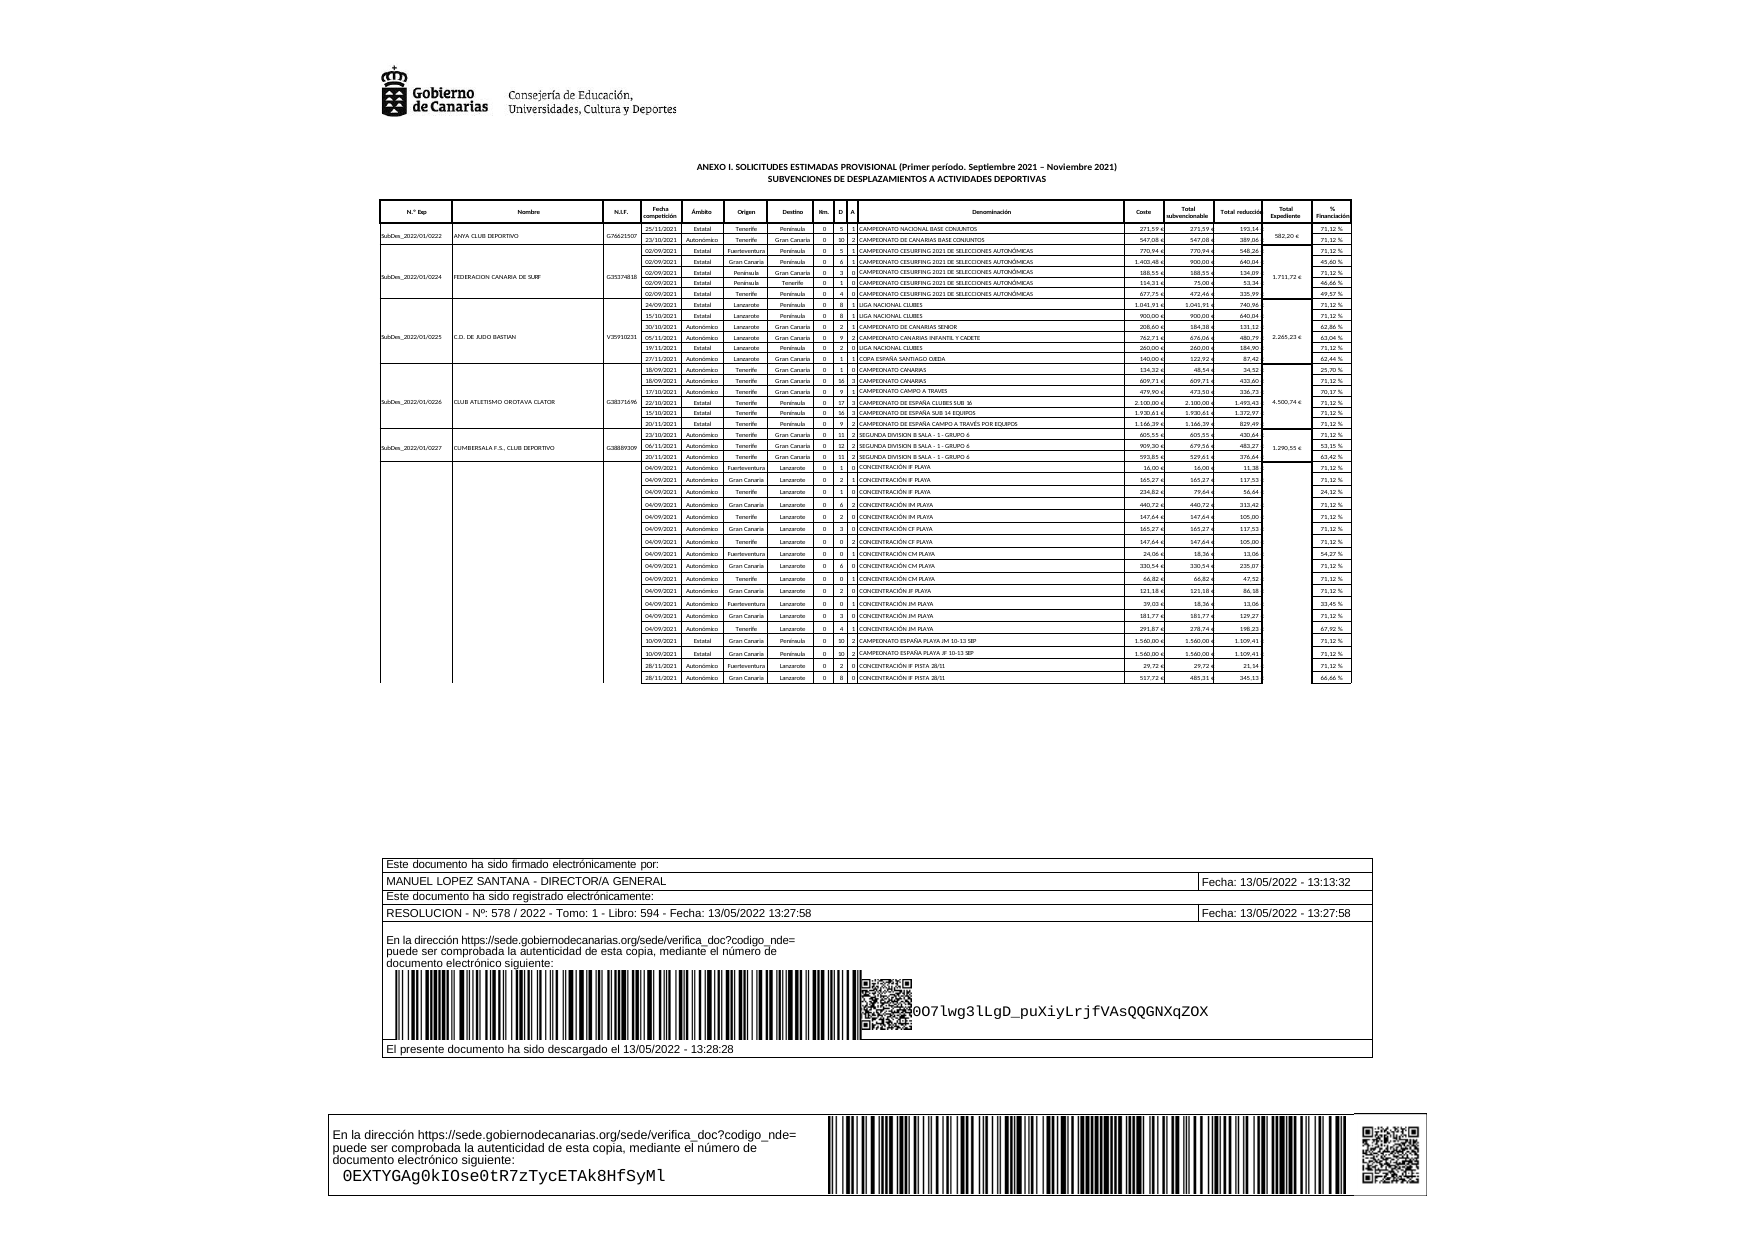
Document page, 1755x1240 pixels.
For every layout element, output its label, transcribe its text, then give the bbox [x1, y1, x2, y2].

table_cell Tenerife [724, 375, 767, 385]
table_cell 0 [814, 622, 833, 633]
table_header N.º Exp [381, 201, 451, 222]
table_cell Autonómico [682, 386, 723, 396]
table_cell 0 [814, 462, 833, 472]
table_cell Gran Canaria [724, 634, 767, 646]
table_cell Este documento ha sido registrado electrónicamente: [383, 891, 1372, 903]
table_cell Península [768, 634, 813, 646]
table_cell Autonómico [682, 473, 723, 484]
table_cell 29,72 € [1165, 659, 1213, 671]
table_cell 2 [834, 659, 847, 671]
table_cell SEGUNDA DIVISION B SALA - 1 - GRUPO 6 [858, 429, 1124, 439]
table_cell 6 [834, 256, 847, 266]
table_header Origen [725, 201, 766, 222]
table_cell 1.166,39 € [1125, 418, 1164, 428]
table_cell 13,06 € [1214, 548, 1261, 559]
table_cell RESOLUCION - Nº: 578 / 2022 - Tomo: 1 - Libro: 594 - Fecha: 13/05/2022 13:27:58 [383, 905, 1198, 921]
table_cell 0 [814, 418, 833, 428]
table_cell CAMPEONATO CANARIAS [858, 375, 1124, 385]
table_cell 472,46 € [1165, 288, 1213, 298]
table_cell ANYA CLUB DEPORTIVO [453, 224, 603, 244]
table_cell Lanzarote [768, 573, 813, 584]
table_cell 71,12 % [1313, 535, 1351, 547]
table_cell 3 [834, 610, 847, 621]
table_cell CONCENTRACIÓN JM PLAYA [858, 597, 1124, 608]
table_cell 23/10/2021 [642, 429, 681, 439]
table_cell 22/10/2021 [642, 397, 681, 406]
table_cell 0 [848, 486, 857, 497]
table_cell Gran Canaria [724, 585, 767, 596]
table_cell Gran Canaria [724, 498, 767, 509]
table_header Ámbito [683, 201, 723, 222]
table_cell 1.041,91 € [1125, 299, 1164, 309]
table_cell Gran Canaria [724, 560, 767, 571]
table_cell 122,92 € [1165, 353, 1213, 363]
table_cell Gran Canaria [768, 429, 813, 439]
table_cell 121,18 € [1165, 585, 1213, 596]
table_cell Autonómico [682, 597, 723, 608]
table_cell Gran Canaria [768, 353, 813, 363]
table_cell Tenerife [724, 288, 767, 298]
table_cell 04/09/2021 [642, 585, 681, 596]
table_cell CAMPEONATO ESPAÑA PLAYA JM 10-13 SEP [858, 634, 1124, 646]
table_cell Autonómico [682, 573, 723, 584]
table_cell 430,64 € [1214, 429, 1261, 439]
table_cell 8 [834, 672, 847, 683]
table_cell SubDes_2022/01/0227 [381, 429, 452, 461]
table_cell Autonómico [682, 548, 723, 559]
table_cell 04/09/2021 [642, 622, 681, 633]
table_cell Gran Canaria [724, 610, 767, 621]
table_cell 529,61 € [1165, 451, 1213, 461]
table_cell 117,53 € [1214, 473, 1261, 484]
table_cell 5 [834, 245, 847, 255]
table_cell G38889309 [604, 429, 641, 461]
table_cell 9 [834, 386, 847, 396]
table_cell 18,36 € [1165, 597, 1213, 608]
table_cell 16,00 € [1165, 462, 1213, 472]
table_cell 02/09/2021 [642, 256, 681, 266]
table_cell Lanzarote [724, 321, 767, 331]
table_cell 9 [834, 332, 847, 341]
table_cell Gran Canaria [724, 647, 767, 658]
table_cell CAMPEONATO DE CANARIAS SENIOR [858, 321, 1124, 331]
table_cell 2 [848, 647, 857, 658]
table_cell 0 [814, 610, 833, 621]
table_cell 0 [848, 560, 857, 571]
table_cell 198,23 € [1214, 622, 1261, 633]
table_cell Gran Canaria [768, 321, 813, 331]
table_cell 0 [814, 473, 833, 484]
table_cell 25/11/2021 [642, 224, 681, 233]
table_cell 0 [814, 397, 833, 406]
table_cell 20/11/2021 [642, 418, 681, 428]
table_cell 0 [814, 548, 833, 559]
table_cell Tenerife [724, 486, 767, 497]
table_cell Autonómico [682, 610, 723, 621]
table_cell 517,72 € [1125, 672, 1164, 683]
table_cell Autonómico [682, 462, 723, 472]
table_cell 33,45 % [1313, 597, 1351, 608]
table_cell 1.560,00 € [1165, 647, 1213, 658]
table_cell 184,90 € [1214, 343, 1261, 352]
table_cell 1.560,00 € [1125, 634, 1164, 646]
table_cell 2 [834, 321, 847, 331]
table_cell 105,00 € [1214, 535, 1261, 547]
table_cell CONCENTRACIÓN IF PLAYA [858, 473, 1124, 484]
table_cell 02/09/2021 [642, 288, 681, 298]
table_cell CAMPEONATO DE ESPAÑA SUB 14 EQUIPOS [858, 408, 1124, 417]
table_cell 313,42 € [1214, 498, 1261, 509]
table_cell Tenerife [724, 234, 767, 244]
table_cell CONCENTRACIÓN JM PLAYA [858, 622, 1124, 633]
table_cell Gran Canaria [724, 256, 767, 266]
table_cell CAMPEONATO ESPAÑA PLAYA JF 10-13 SEP [858, 647, 1124, 658]
table_cell Lanzarote [768, 498, 813, 509]
table_cell 2 [848, 634, 857, 646]
table_cell 71,12 % [1313, 418, 1351, 428]
table_cell 165,27 € [1165, 523, 1213, 534]
table_header Total reducción [1215, 201, 1261, 222]
table_cell 17 [834, 397, 847, 406]
table_cell Lanzarote [768, 659, 813, 671]
table_cell 480,79 € [1214, 332, 1261, 341]
table_cell CONCENTRACIÓN IF PISTA 28/11 [858, 659, 1124, 671]
table_cell 34,52 € [1214, 364, 1261, 374]
table_cell 24,06 € [1125, 548, 1164, 559]
table_cell 770,94 € [1165, 245, 1213, 255]
table_cell CAMPEONATO DE CANARIAS BASE CONJUNTOS [858, 234, 1124, 244]
table_cell 1 [848, 224, 857, 233]
table_cell Lanzarote [724, 299, 767, 309]
table_cell 8 [834, 299, 847, 309]
table_cell Autonómico [682, 672, 723, 683]
table_cell 1 [834, 462, 847, 472]
table_cell 04/09/2021 [642, 548, 681, 559]
table_cell 0 [814, 451, 833, 461]
table_cell 23/10/2021 [642, 234, 681, 244]
table_cell 271,59 € [1165, 224, 1213, 233]
table_cell Península [768, 310, 813, 320]
table_cell 291,87 € [1125, 622, 1164, 633]
table_header % Financiación [1313, 201, 1350, 222]
table_cell 440,72 € [1165, 498, 1213, 509]
table_cell 260,00 € [1125, 343, 1164, 352]
table_cell 1 [848, 473, 857, 484]
table_cell 1 [834, 486, 847, 497]
table_cell 54,27 % [1313, 548, 1351, 559]
table_cell SubDes_2022/01/0225 [381, 299, 452, 363]
table_cell SEGUNDA DIVISION B SALA - 1 - GRUPO 6 [858, 451, 1124, 461]
table_cell 1 [848, 548, 857, 559]
table_cell Gran Canaria [768, 364, 813, 374]
table_cell 04/09/2021 [642, 610, 681, 621]
table_cell Lanzarote [768, 462, 813, 472]
table_cell 71,12 % [1313, 610, 1351, 621]
table_cell CONCENTRACIÓN CM PLAYA [858, 560, 1124, 571]
table_cell 71,12 % [1313, 299, 1351, 309]
table_cell 640,04 € [1214, 310, 1261, 320]
table_cell 121,18 € [1125, 585, 1164, 596]
table_cell Gran Canaria [724, 672, 767, 683]
table_cell 21,14 € [1214, 659, 1261, 671]
table_cell Autonómico [682, 234, 723, 244]
table_cell Tenerife [724, 429, 767, 439]
table_cell El presente documento ha sido descargado el 13/05/2022 - 13:28:28 [383, 1040, 1372, 1057]
table_cell 0 [814, 585, 833, 596]
table_cell Estatal [682, 278, 723, 287]
table_cell 900,00 € [1125, 310, 1164, 320]
table_cell 909,30 € [1125, 440, 1164, 450]
table_cell 27/11/2021 [642, 353, 681, 363]
table_cell Lanzarote [768, 597, 813, 608]
table_cell [1263, 463, 1311, 683]
table_cell 582,20 € [1263, 224, 1311, 244]
table_cell 24,12 % [1313, 486, 1351, 497]
table_cell 181,77 € [1125, 610, 1164, 621]
table_cell 25,70 % [1313, 364, 1351, 374]
table_cell 10 [834, 647, 847, 658]
table_cell 134,09 € [1214, 267, 1261, 276]
table_cell 0 [834, 573, 847, 584]
table_cell 16 [834, 375, 847, 385]
table_cell Gran Canaria [768, 451, 813, 461]
table_cell Península [768, 343, 813, 352]
table_cell CAMPEONATO CESURFING 2021 DE SELECCIONES AUTONÓMICAS [858, 256, 1124, 266]
table_cell Lanzarote [768, 486, 813, 497]
table_cell 49,57 % [1313, 288, 1351, 298]
table_cell 02/09/2021 [642, 278, 681, 287]
table_cell SEGUNDA DIVISION B SALA - 1 - GRUPO 6 [858, 440, 1124, 450]
table_cell Tenerife [724, 451, 767, 461]
table_cell 547,08 € [1165, 234, 1213, 244]
table_cell Gran Canaria [768, 234, 813, 244]
table_cell 39,03 € [1125, 597, 1164, 608]
table_cell 1 [848, 256, 857, 266]
table_cell 2 [848, 332, 857, 341]
table_cell Estatal [682, 418, 723, 428]
table_cell LIGA NACIONAL CLUBES [858, 310, 1124, 320]
table_cell 24/09/2021 [642, 299, 681, 309]
table_cell 1.041,91 € [1165, 299, 1213, 309]
table_cell Península [768, 647, 813, 658]
table_cell 134,32 € [1125, 364, 1164, 374]
table_cell Lanzarote [768, 585, 813, 596]
table_cell Lanzarote [768, 610, 813, 621]
table_cell 0 [848, 659, 857, 671]
table_header D [835, 201, 846, 222]
table_cell CONCENTRACIÓN CF PLAYA [858, 523, 1124, 534]
table_cell 1.109,41 € [1214, 634, 1261, 646]
table_cell 9 [834, 418, 847, 428]
table_cell 1.290,55 € [1263, 430, 1311, 461]
table_cell Lanzarote [724, 343, 767, 352]
table_cell Lanzarote [768, 622, 813, 633]
table_cell 547,08 € [1125, 234, 1164, 244]
table_cell FEDERACION CANARIA DE SURF [453, 245, 603, 298]
table_header Coste [1125, 201, 1163, 222]
table_cell 2.100,00 € [1125, 397, 1164, 406]
table_cell 70,17 % [1313, 386, 1351, 396]
table_cell 04/09/2021 [642, 523, 681, 534]
table_cell Estatal [682, 224, 723, 233]
table_cell 04/09/2021 [642, 597, 681, 608]
table_cell Estatal [682, 288, 723, 298]
table_cell 3 [834, 267, 847, 276]
table_cell Península [768, 288, 813, 298]
table_cell 676,06 € [1165, 332, 1213, 341]
table_cell 1 [848, 573, 857, 584]
table_cell 71,12 % [1313, 560, 1351, 571]
table_header Nombre [453, 201, 602, 222]
table_cell 0 [814, 332, 833, 341]
table_cell 184,38 € [1165, 321, 1213, 331]
table_cell Estatal [682, 634, 723, 646]
table_cell 04/09/2021 [642, 462, 681, 472]
table_cell CAMPEONATO NACIONAL BASE CONJUNTOS [858, 224, 1124, 233]
table_cell Península [768, 245, 813, 255]
table_cell 762,71 € [1125, 332, 1164, 341]
table_cell 147,64 € [1165, 535, 1213, 547]
table_cell 2 [834, 473, 847, 484]
table_cell 1 [848, 310, 857, 320]
table_cell 04/09/2021 [642, 535, 681, 547]
table_cell Gran Canaria [724, 473, 767, 484]
table_cell 10 [834, 634, 847, 646]
table_cell CONCENTRACIÓN IM PLAYA [858, 510, 1124, 522]
table_cell 165,27 € [1125, 523, 1164, 534]
table_cell Península [768, 418, 813, 428]
table_cell 193,14 € [1214, 224, 1261, 233]
table_cell Estatal [682, 299, 723, 309]
table_cell Fuerteventura [724, 245, 767, 255]
table_cell Autonómico [682, 585, 723, 596]
table_cell 67,92 % [1313, 622, 1351, 633]
table_cell 129,27 € [1214, 610, 1261, 621]
table_cell 71,12 % [1313, 634, 1351, 646]
table_cell Tenerife [724, 386, 767, 396]
table_cell LIGA NACIONAL CLUBES [858, 343, 1124, 352]
table_cell Estatal [682, 256, 723, 266]
table_cell 71,12 % [1313, 647, 1351, 658]
table_cell CAMPEONATO CESURFING 2021 DE SELECCIONES AUTONÓMICAS [858, 288, 1124, 298]
table_cell 71,12 % [1313, 585, 1351, 596]
table_cell 71,12 % [1313, 473, 1351, 484]
table_cell 16 [834, 408, 847, 417]
table_cell Tenerife [724, 440, 767, 450]
table_cell Lanzarote [768, 510, 813, 522]
table_cell 1.930,61 € [1125, 408, 1164, 417]
table_cell Estatal [682, 310, 723, 320]
table_cell 1 [848, 245, 857, 255]
table_cell 260,00 € [1165, 343, 1213, 352]
table_cell 1 [848, 321, 857, 331]
table_cell G76621507 [604, 224, 641, 244]
table_cell 11 [834, 451, 847, 461]
table_cell 48,54 € [1165, 364, 1213, 374]
table_header A [848, 201, 857, 222]
table_cell CONCENTRACIÓN IF PLAYA [858, 462, 1124, 472]
table_cell 11,38 € [1214, 462, 1261, 472]
table_cell 0 [814, 510, 833, 522]
table_cell Autonómico [682, 622, 723, 633]
table_cell 66,82 € [1125, 573, 1164, 584]
table_cell CAMPEONATO CAMPO A TRAVES [858, 386, 1124, 396]
table_cell Autonómico [682, 659, 723, 671]
table_cell 131,12 € [1214, 321, 1261, 331]
table_cell 2.100,00 € [1165, 397, 1213, 406]
table_cell 0 [814, 672, 833, 683]
table_cell 0 [848, 278, 857, 287]
table_cell 0 [848, 672, 857, 683]
table_cell 4 [834, 622, 847, 633]
table_cell 29,72 € [1125, 659, 1164, 671]
table_cell CAMPEONATO CANARIAS INFANTIL Y CADETE [858, 332, 1124, 341]
table_cell MANUEL LOPEZ SANTANA - DIRECTOR/A GENERAL [383, 873, 1198, 889]
table_cell Estatal [682, 343, 723, 352]
table_cell Fuerteventura [724, 548, 767, 559]
table_cell CONCENTRACIÓN CM PLAYA [858, 573, 1124, 584]
table_cell 71,12 % [1313, 573, 1351, 584]
table_cell [604, 462, 641, 683]
table_cell Península [768, 408, 813, 417]
table_cell 2 [848, 429, 857, 439]
table_cell 71,12 % [1313, 267, 1351, 276]
table_cell 1.109,41 € [1214, 647, 1261, 658]
table_cell 71,12 % [1313, 375, 1351, 385]
table_cell 1.560,00 € [1165, 634, 1213, 646]
table_cell 71,12 % [1313, 523, 1351, 534]
table_header Este documento ha sido firmado electrónicamente por: [383, 859, 1372, 872]
table_cell 0 [814, 498, 833, 509]
table_cell Lanzarote [768, 535, 813, 547]
table_header Denominación [859, 201, 1123, 222]
table_cell CAMPEONATO CESURFING 2021 DE SELECCIONES AUTONÓMICAS [858, 245, 1124, 255]
table_cell 0 [814, 299, 833, 309]
table_cell Estatal [682, 245, 723, 255]
table_cell Autonómico [682, 321, 723, 331]
table_cell 165,27 € [1165, 473, 1213, 484]
table_cell 0 [814, 224, 833, 233]
table_cell 677,75 € [1125, 288, 1164, 298]
table_cell 117,53 € [1214, 523, 1261, 534]
table_cell 04/09/2021 [642, 510, 681, 522]
table_cell 16,00 € [1125, 462, 1164, 472]
table_header Km. [814, 201, 833, 222]
table_cell 609,71 € [1165, 375, 1213, 385]
table_cell 63,04 % [1313, 332, 1351, 341]
table_cell 0 [814, 429, 833, 439]
table_cell 17/10/2021 [642, 386, 681, 396]
table_cell 47,52 € [1214, 573, 1261, 584]
table_cell Fuerteventura [724, 462, 767, 472]
table_cell Fecha: 13/05/2022 - 13:13:32 [1199, 873, 1372, 889]
table_cell Lanzarote [724, 332, 767, 341]
table_cell 2 [848, 418, 857, 428]
table_cell 1 [848, 386, 857, 396]
table_cell 181,77 € [1165, 610, 1213, 621]
table_cell 11 [834, 429, 847, 439]
table_cell 13,06 € [1214, 597, 1261, 608]
table_cell 679,56 € [1165, 440, 1213, 450]
table_cell Autonómico [682, 429, 723, 439]
table_cell 0 [834, 535, 847, 547]
table_cell Autonómico [682, 364, 723, 374]
table_cell CAMPEONATO CANARIAS [858, 364, 1124, 374]
table_cell 1 [848, 597, 857, 608]
table_cell 473,50 € [1165, 386, 1213, 396]
table_cell 66,66 % [1313, 672, 1351, 683]
table_cell Autonómico [682, 375, 723, 385]
table_cell 1.372,97 € [1214, 408, 1261, 417]
table_cell 900,00 € [1165, 310, 1213, 320]
table_cell 15/10/2021 [642, 310, 681, 320]
table_cell 87,42 € [1214, 353, 1261, 363]
table_cell En la dirección https://sede.gobiernodecanarias.org/sede/verifica_doc?codigo_nde= puede ser comprobada la autenticidad de esta copia, mediante el número de documento electrónico siguiente: 0O7lwg3lLgD_puXiyLrjfVAsQQGNXqZOX [383, 922, 1372, 1039]
table_cell 147,64 € [1125, 535, 1164, 547]
table_cell Autonómico [682, 523, 723, 534]
table_cell Lanzarote [768, 523, 813, 534]
table_cell Estatal [682, 267, 723, 276]
table_cell Fecha: 13/05/2022 - 13:27:58 [1199, 905, 1372, 921]
table_cell 147,64 € [1125, 510, 1164, 522]
table_cell 3 [848, 408, 857, 417]
table_cell 1 [834, 278, 847, 287]
table_cell Tenerife [724, 397, 767, 406]
table_cell 2 [834, 510, 847, 522]
table_cell 6 [834, 560, 847, 571]
table_cell C.D. DE JUDO BASTIAN [453, 299, 603, 363]
table_cell Gran Canaria [768, 375, 813, 385]
table_cell 0 [848, 267, 857, 276]
table_cell Estatal [682, 647, 723, 658]
table_cell 2 [848, 451, 857, 461]
table_cell 0 [814, 440, 833, 450]
table_cell LIGA NACIONAL CLUBES [858, 299, 1124, 309]
table_cell 0 [814, 364, 833, 374]
table_cell 62,86 % [1313, 321, 1351, 331]
table_cell 165,27 € [1125, 473, 1164, 484]
table_cell 63,42 % [1313, 451, 1351, 461]
table_cell 0 [814, 634, 833, 646]
table_cell 0 [814, 353, 833, 363]
table_cell Tenerife [724, 418, 767, 428]
table_cell 0 [814, 278, 833, 287]
table_cell CONCENTRACIÓN CF PLAYA [858, 535, 1124, 547]
table_cell 75,00 € [1165, 278, 1213, 287]
table_cell Tenerife [724, 535, 767, 547]
table_cell 640,04 € [1214, 256, 1261, 266]
table_cell 8 [834, 310, 847, 320]
table_cell 1 [834, 353, 847, 363]
table_cell CAMPEONATO CESURFING 2021 DE SELECCIONES AUTONÓMICAS [858, 278, 1124, 287]
table_cell Península [768, 256, 813, 266]
table_cell Tenerife [768, 278, 813, 287]
table_cell 0 [814, 234, 833, 244]
table_cell 04/09/2021 [642, 473, 681, 484]
table_cell CONCENTRACIÓN JM PLAYA [858, 610, 1124, 621]
table_cell 0 [814, 245, 833, 255]
table_cell Península [768, 224, 813, 233]
table_cell 336,73 € [1214, 386, 1261, 396]
table_cell 0 [848, 343, 857, 352]
table_cell 0 [848, 288, 857, 298]
table_cell 234,82 € [1125, 486, 1164, 497]
table_cell 0 [834, 548, 847, 559]
table_cell 0 [814, 321, 833, 331]
table_cell 140,00 € [1125, 353, 1164, 363]
table_cell 2 [848, 498, 857, 509]
table_cell 0 [834, 597, 847, 608]
table_cell V35910231 [604, 299, 641, 363]
table_cell 66,82 € [1165, 573, 1213, 584]
table_cell Gran Canaria [768, 386, 813, 396]
table_cell 10 [834, 234, 847, 244]
table_cell 440,72 € [1125, 498, 1164, 509]
table_cell 04/09/2021 [642, 573, 681, 584]
table_cell 0 [814, 288, 833, 298]
table_cell 71,12 % [1313, 659, 1351, 671]
table_cell 10/09/2021 [642, 634, 681, 646]
table_cell 105,00 € [1214, 510, 1261, 522]
table_cell 86,18 € [1214, 585, 1261, 596]
table_cell 235,07 € [1214, 560, 1261, 571]
table_cell 56,64 € [1214, 486, 1261, 497]
table_cell 19/11/2021 [642, 343, 681, 352]
table_cell 2 [848, 535, 857, 547]
table_cell Fuerteventura [724, 659, 767, 671]
table_cell 0 [814, 310, 833, 320]
table_cell 04/09/2021 [642, 486, 681, 497]
table_cell Tenerife [724, 573, 767, 584]
table_cell Estatal [682, 397, 723, 406]
table_cell 02/09/2021 [642, 267, 681, 276]
table_cell 18/09/2021 [642, 364, 681, 374]
table_cell 2 [834, 585, 847, 596]
table_cell Gran Canaria [768, 267, 813, 276]
table_cell Península [768, 299, 813, 309]
table_cell 0 [814, 535, 833, 547]
table_cell 593,85 € [1125, 451, 1164, 461]
table_cell 53,34 € [1214, 278, 1261, 287]
table_cell 389,06 € [1214, 234, 1261, 244]
table_cell 06/11/2021 [642, 440, 681, 450]
table_cell 0 [814, 343, 833, 352]
table_cell Gran Canaria [768, 332, 813, 341]
table_cell CONCENTRACIÓN CM PLAYA [858, 548, 1124, 559]
table_cell 10/09/2021 [642, 647, 681, 658]
table_cell 0 [848, 610, 857, 621]
table_cell 335,99 € [1214, 288, 1261, 298]
table_cell Autonómico [682, 353, 723, 363]
table_cell Gran Canaria [768, 440, 813, 450]
table_cell 829,49 € [1214, 418, 1261, 428]
table_cell Tenerife [724, 622, 767, 633]
table_cell CAMPEONATO DE ESPAÑA CLUBES SUB 16 [858, 397, 1124, 406]
table_cell 376,64 € [1214, 451, 1261, 461]
table_cell 330,54 € [1165, 560, 1213, 571]
table_cell 1.930,61 € [1165, 408, 1213, 417]
table_cell 5 [834, 224, 847, 233]
table_cell SubDes_2022/01/0226 [381, 364, 452, 428]
table_cell Península [724, 267, 767, 276]
table_cell Lanzarote [768, 548, 813, 559]
table_cell Autonómico [682, 440, 723, 450]
table_cell 1.560,00 € [1125, 647, 1164, 658]
table_cell 1 [834, 364, 847, 374]
table_cell 28/11/2021 [642, 659, 681, 671]
table_cell Autonómico [682, 486, 723, 497]
table_cell Tenerife [724, 364, 767, 374]
table_cell [453, 462, 603, 683]
table_cell 188,55 € [1125, 267, 1164, 276]
table_cell Fuerteventura [724, 597, 767, 608]
table_cell Lanzarote [768, 560, 813, 571]
table_cell [381, 462, 452, 683]
table_cell 479,90 € [1125, 386, 1164, 396]
table_cell G38371696 [604, 364, 641, 428]
table_cell 330,54 € [1125, 560, 1164, 571]
table_cell 740,96 € [1214, 299, 1261, 309]
table_cell CUMBERSALA F.S., CLUB DEPORTIVO [453, 429, 603, 461]
table_cell 1.403,48 € [1125, 256, 1164, 266]
table_cell 900,00 € [1165, 256, 1213, 266]
table_cell Lanzarote [724, 353, 767, 363]
table_cell 0 [848, 585, 857, 596]
table_cell COPA ESPAÑA SANTIAGO OJEDA [858, 353, 1124, 363]
table_cell 1.166,39 € [1165, 418, 1213, 428]
table_cell Autonómico [682, 510, 723, 522]
table_cell 71,12 % [1313, 498, 1351, 509]
table_cell 605,55 € [1125, 429, 1164, 439]
table_cell 2 [848, 234, 857, 244]
table_cell 548,26 € [1214, 245, 1261, 255]
table_cell 0 [814, 659, 833, 671]
table_cell 0 [848, 523, 857, 534]
table_cell 3 [834, 523, 847, 534]
table_cell Autonómico [682, 560, 723, 571]
table_cell 345,13 € [1214, 672, 1261, 683]
table_cell CONCENTRACIÓN IF PLAYA [858, 486, 1124, 497]
table_cell 485,31 € [1165, 672, 1213, 683]
table_cell 271,59 € [1125, 224, 1164, 233]
table_cell 30/10/2021 [642, 321, 681, 331]
table_cell 71,12 % [1313, 429, 1351, 439]
table_cell 0 [814, 486, 833, 497]
table_cell Lanzarote [724, 310, 767, 320]
table_cell 71,12 % [1313, 462, 1351, 472]
table_cell 12 [834, 440, 847, 450]
table_cell Tenerife [724, 510, 767, 522]
table_cell 53,15 % [1313, 440, 1351, 450]
table_cell 3 [848, 375, 857, 385]
table_header Fecha competición [642, 201, 681, 222]
table_cell 71,12 % [1313, 343, 1351, 352]
table_cell 20/11/2021 [642, 451, 681, 461]
table_cell 4 [834, 288, 847, 298]
table_cell 0 [814, 597, 833, 608]
table_cell Península [724, 278, 767, 287]
table_cell 770,94 € [1125, 245, 1164, 255]
table_cell CLUB ATLETISMO OROTAVA CLATOR [453, 364, 603, 428]
table_cell Autonómico [682, 498, 723, 509]
table_cell CAMPEONATO DE ESPAÑA CAMPO A TRAVÉS POR EQUIPOS [858, 418, 1124, 428]
table_cell 483,27 € [1214, 440, 1261, 450]
table_cell 1 [848, 353, 857, 363]
table_cell Autonómico [682, 535, 723, 547]
table_cell Tenerife [724, 224, 767, 233]
table_cell CONCENTRACIÓN IM PLAYA [858, 498, 1124, 509]
table_cell 6 [834, 498, 847, 509]
table_cell 71,12 % [1313, 408, 1351, 417]
table_cell SubDes_2022/01/0222 [381, 224, 452, 244]
table_cell 1.711,72 € [1263, 246, 1311, 298]
table_cell 71,12 % [1313, 397, 1351, 406]
table_cell 02/09/2021 [642, 245, 681, 255]
table_cell 4.500,74 € [1263, 365, 1311, 428]
table_cell 28/11/2021 [642, 672, 681, 683]
table_cell Autonómico [682, 332, 723, 341]
table_cell 0 [814, 408, 833, 417]
table_cell 609,71 € [1125, 375, 1164, 385]
table_cell Península [768, 397, 813, 406]
table_cell Lanzarote [768, 473, 813, 484]
table_cell 15/10/2021 [642, 408, 681, 417]
table_cell 147,64 € [1165, 510, 1213, 522]
table_cell Autonómico [682, 451, 723, 461]
table_cell Tenerife [724, 408, 767, 417]
table_cell 605,55 € [1165, 429, 1213, 439]
table_cell 45,60 % [1313, 256, 1351, 266]
table_cell 18/09/2021 [642, 375, 681, 385]
table_cell 2 [834, 343, 847, 352]
table_cell 0 [848, 510, 857, 522]
table_cell 188,55 € [1165, 267, 1213, 276]
table_cell 0 [814, 386, 833, 396]
table_cell 208,60 € [1125, 321, 1164, 331]
table_cell Lanzarote [768, 672, 813, 683]
table_cell 2.265,23 € [1263, 300, 1311, 363]
table_cell 114,31 € [1125, 278, 1164, 287]
table_cell 0 [848, 462, 857, 472]
table_cell 0 [814, 256, 833, 266]
table_header N.I.F. [604, 201, 640, 222]
table_cell 3 [848, 397, 857, 406]
table_cell 2 [848, 440, 857, 450]
table_cell CONCENTRACIÓN IF PISTA 28/11 [858, 672, 1124, 683]
table_cell 1 [848, 622, 857, 633]
table_cell 278,74 € [1165, 622, 1213, 633]
table_cell 71,12 % [1313, 234, 1351, 244]
table_cell 1 [848, 299, 857, 309]
table_cell 0 [814, 267, 833, 276]
table_cell 0 [814, 375, 833, 385]
table_cell Estatal [682, 408, 723, 417]
table_cell 04/09/2021 [642, 498, 681, 509]
table_cell 433,60 € [1214, 375, 1261, 385]
table_cell 05/11/2021 [642, 332, 681, 341]
table_cell G35374818 [604, 245, 641, 298]
table_header Total Expediente [1263, 201, 1311, 222]
table_cell 71,12 % [1313, 510, 1351, 522]
table_cell 71,12 % [1313, 224, 1351, 233]
table_cell 79,64 € [1165, 486, 1213, 497]
table_header Destino [768, 201, 812, 222]
table_cell 0 [814, 573, 833, 584]
table_cell 62,44 % [1313, 353, 1351, 363]
table_cell 0 [848, 364, 857, 374]
table_cell 0 [814, 560, 833, 571]
table_cell Gran Canaria [724, 523, 767, 534]
table_cell CAMPEONATO CESURFING 2021 DE SELECCIONES AUTONÓMICAS [858, 267, 1124, 276]
table_cell 04/09/2021 [642, 560, 681, 571]
table_cell 1.493,43 € [1214, 397, 1261, 406]
table_cell 0 [814, 523, 833, 534]
table_cell 18,36 € [1165, 548, 1213, 559]
table_cell 71,12 % [1313, 310, 1351, 320]
table_cell SubDes_2022/01/0224 [381, 245, 452, 298]
table_cell 0 [814, 647, 833, 658]
table_cell 46,66 % [1313, 278, 1351, 287]
table_cell 71,12 % [1313, 245, 1351, 255]
table_cell CONCENTRACIÓN JF PLAYA [858, 585, 1124, 596]
table_header Total subvencionable [1165, 201, 1213, 222]
